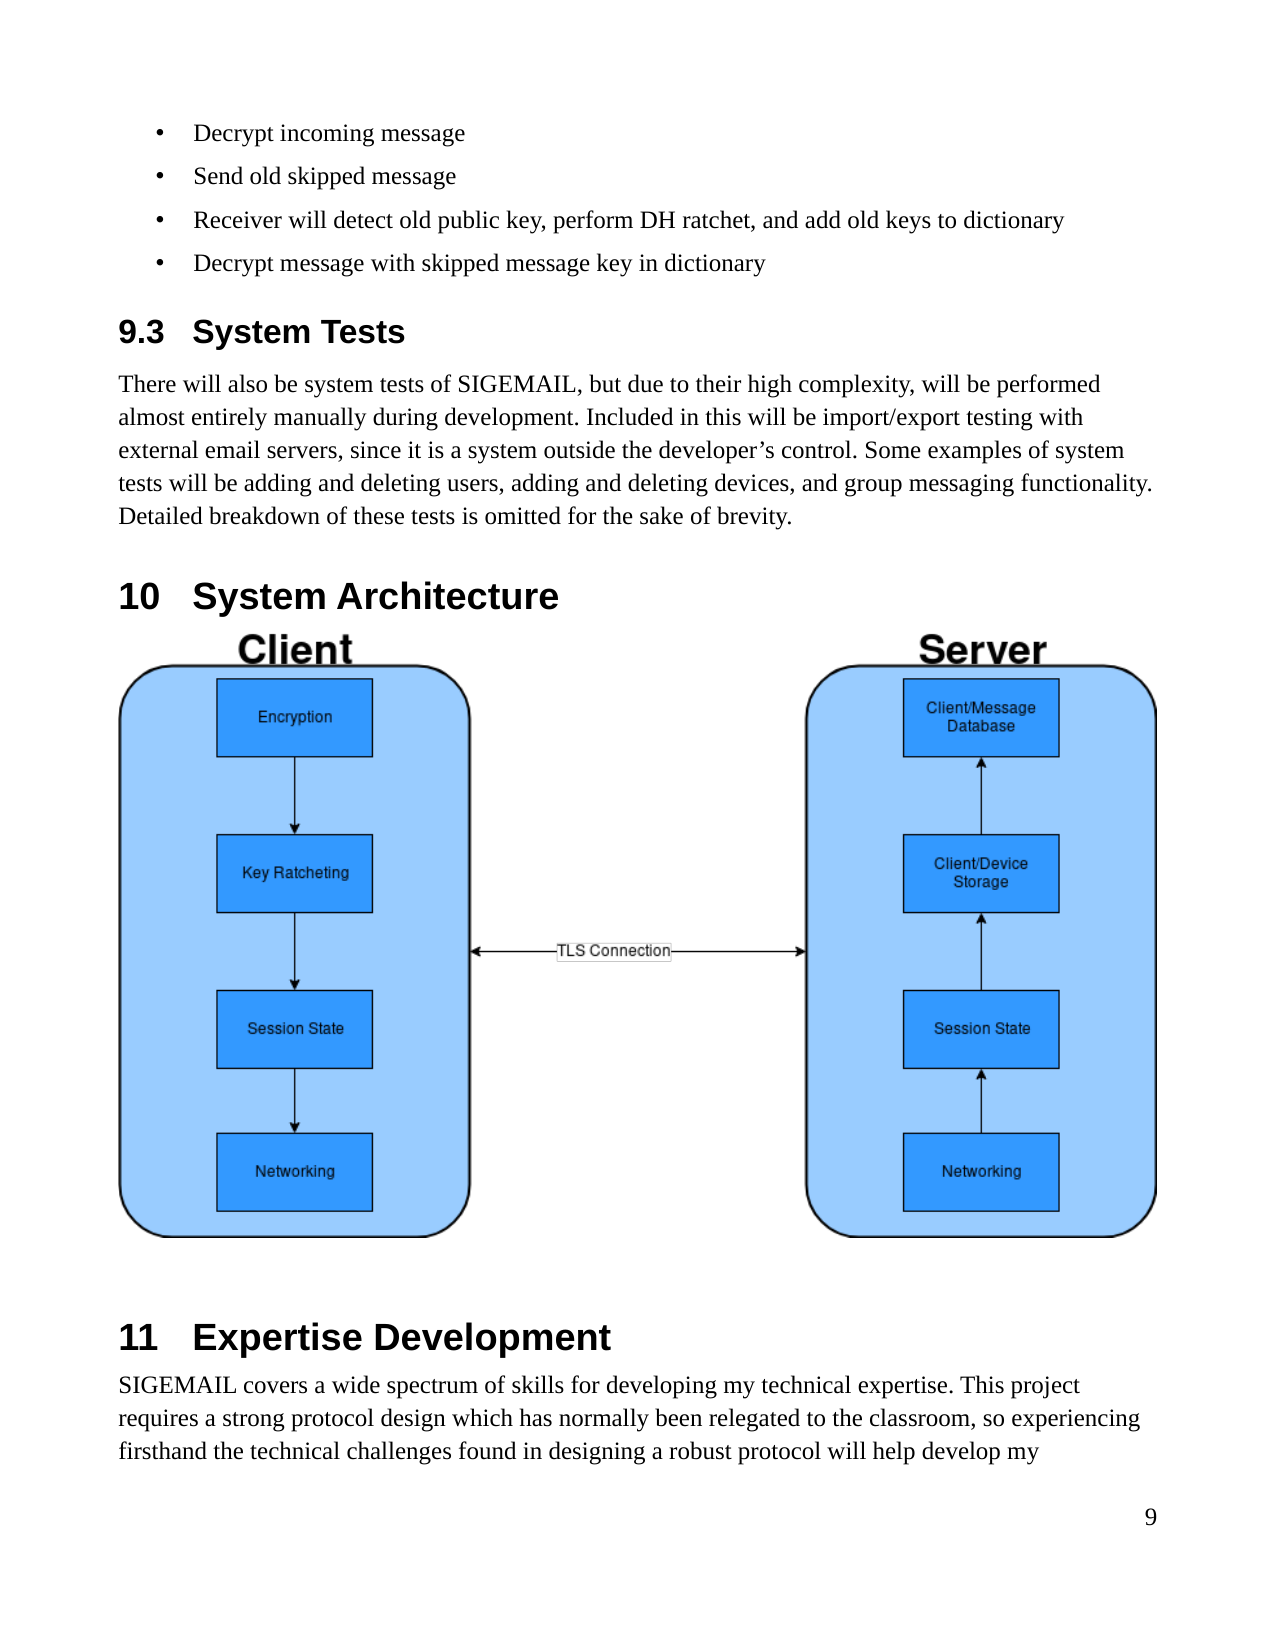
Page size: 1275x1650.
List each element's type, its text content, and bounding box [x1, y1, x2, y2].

list Send old skipped message [156, 161, 1157, 190]
list Decrypt incoming message [156, 118, 1157, 147]
text SIGEMAIL covers a wide spectrum of skills for developing my technical expertise. This project requires a strong protocol design which has normally been relegated to the classroom, so experiencing firsthand the technical challenges found in designing a robust protocol will help develop my [118, 1370, 1157, 1465]
subtitle Expertise Development [118, 1314, 1157, 1358]
list Receiver will detect old public key, perform DH ratchet, and add old keys to dictionary [156, 205, 1157, 233]
subtitle System Tests [118, 312, 1157, 351]
list Decrypt message with skipped message key in dictionary [156, 248, 1157, 277]
text There will also be system tests of SIGEMAIL, but due to their high complexity, will be performed almost entirely manually during development. Included in this will be import/export testing with external email servers, since it is a system outside the developer’s control. Some examples of system tests will be adding and deleting users, adding and deleting devices, and group messaging functionality. Detailed breakdown of these tests is omitted for the sake of brevity. [118, 369, 1157, 530]
subtitle System Architecture [118, 574, 1157, 617]
picture [118, 630, 1157, 1238]
